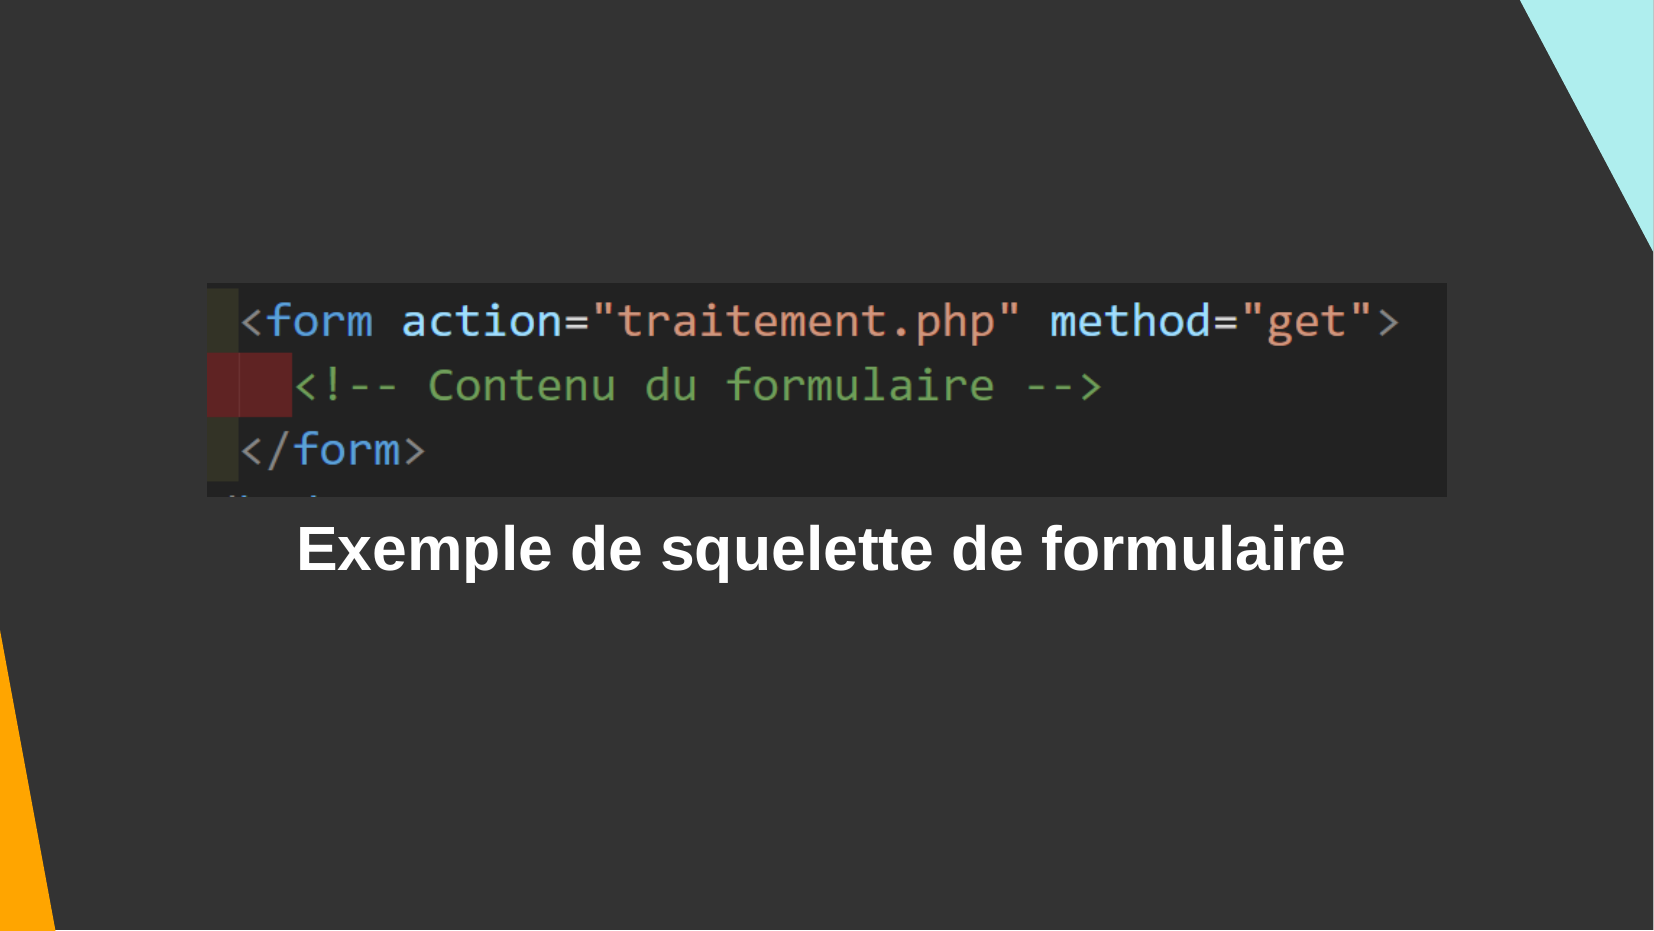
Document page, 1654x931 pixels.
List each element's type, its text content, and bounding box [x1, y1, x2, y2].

title Exemple de squelette de formulaire [22, 513, 1622, 584]
picture [207, 283, 1447, 497]
text_box [1519, 0, 1654, 254]
text_box [0, 630, 56, 931]
